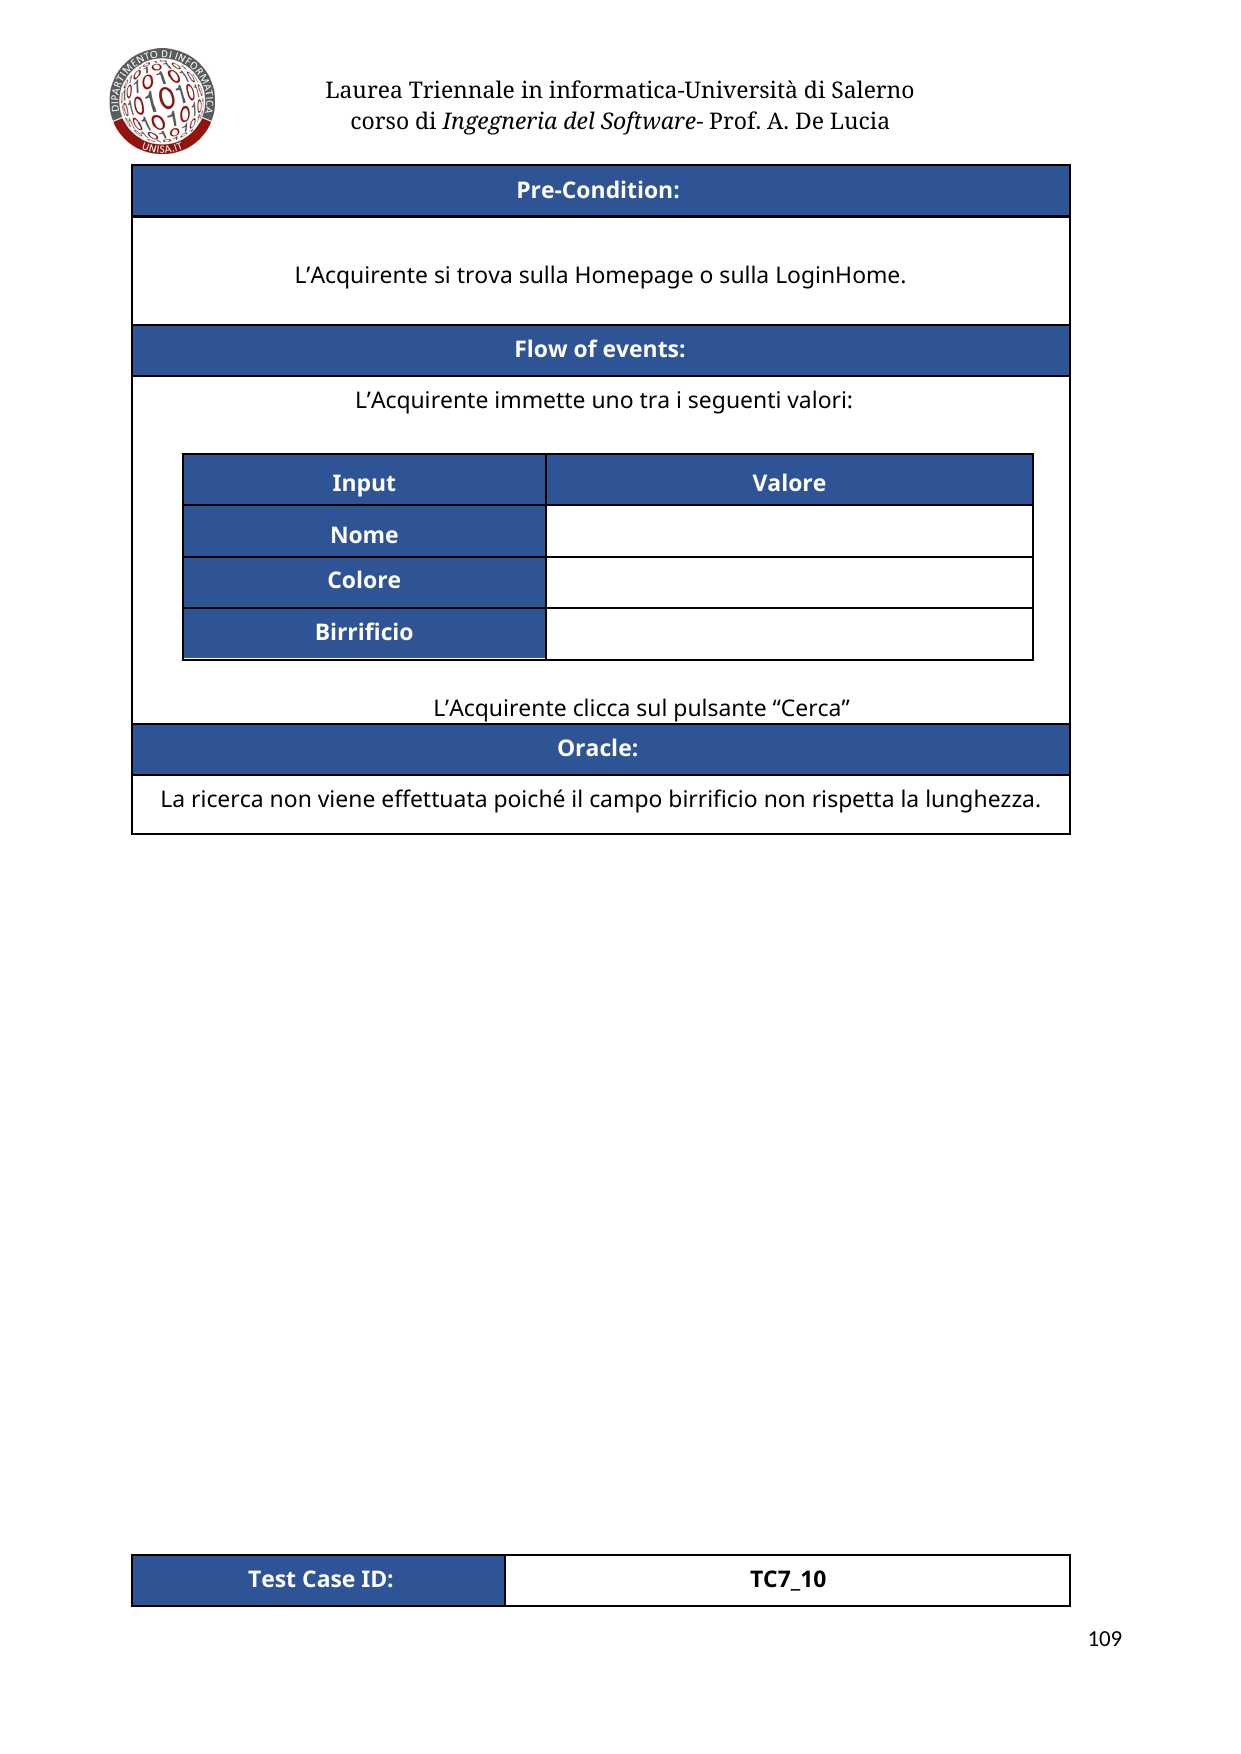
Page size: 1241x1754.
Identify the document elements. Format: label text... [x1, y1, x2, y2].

table_cell Birrificio [184, 609, 545, 658]
table_cell Nome [184, 506, 545, 556]
table_cell L’Acquirente si trova sulla Homepage o sulla LoginHome. [133, 218, 1069, 324]
table_header Valore [547, 455, 1032, 504]
table_cell Pre-Condition: [133, 166, 1069, 215]
table_cell Oracle: [133, 725, 1069, 774]
table_cell L’Acquirente immette uno tra i seguenti valori: L’Acquirente clicca sul pulsante “Cerca” [133, 377, 1069, 723]
table_cell [547, 558, 1032, 607]
table_cell [547, 609, 1032, 658]
table_header TC7_10 [506, 1556, 1069, 1605]
table_cell [547, 506, 1032, 556]
table_header Input [184, 455, 545, 504]
table_cell Flow of events: [133, 326, 1069, 375]
table_cell Colore [184, 558, 545, 607]
table_header Test Case ID: [133, 1556, 504, 1605]
table_cell La ricerca non viene effettuata poiché il campo birrificio non rispetta la lunghezza. [133, 776, 1069, 833]
